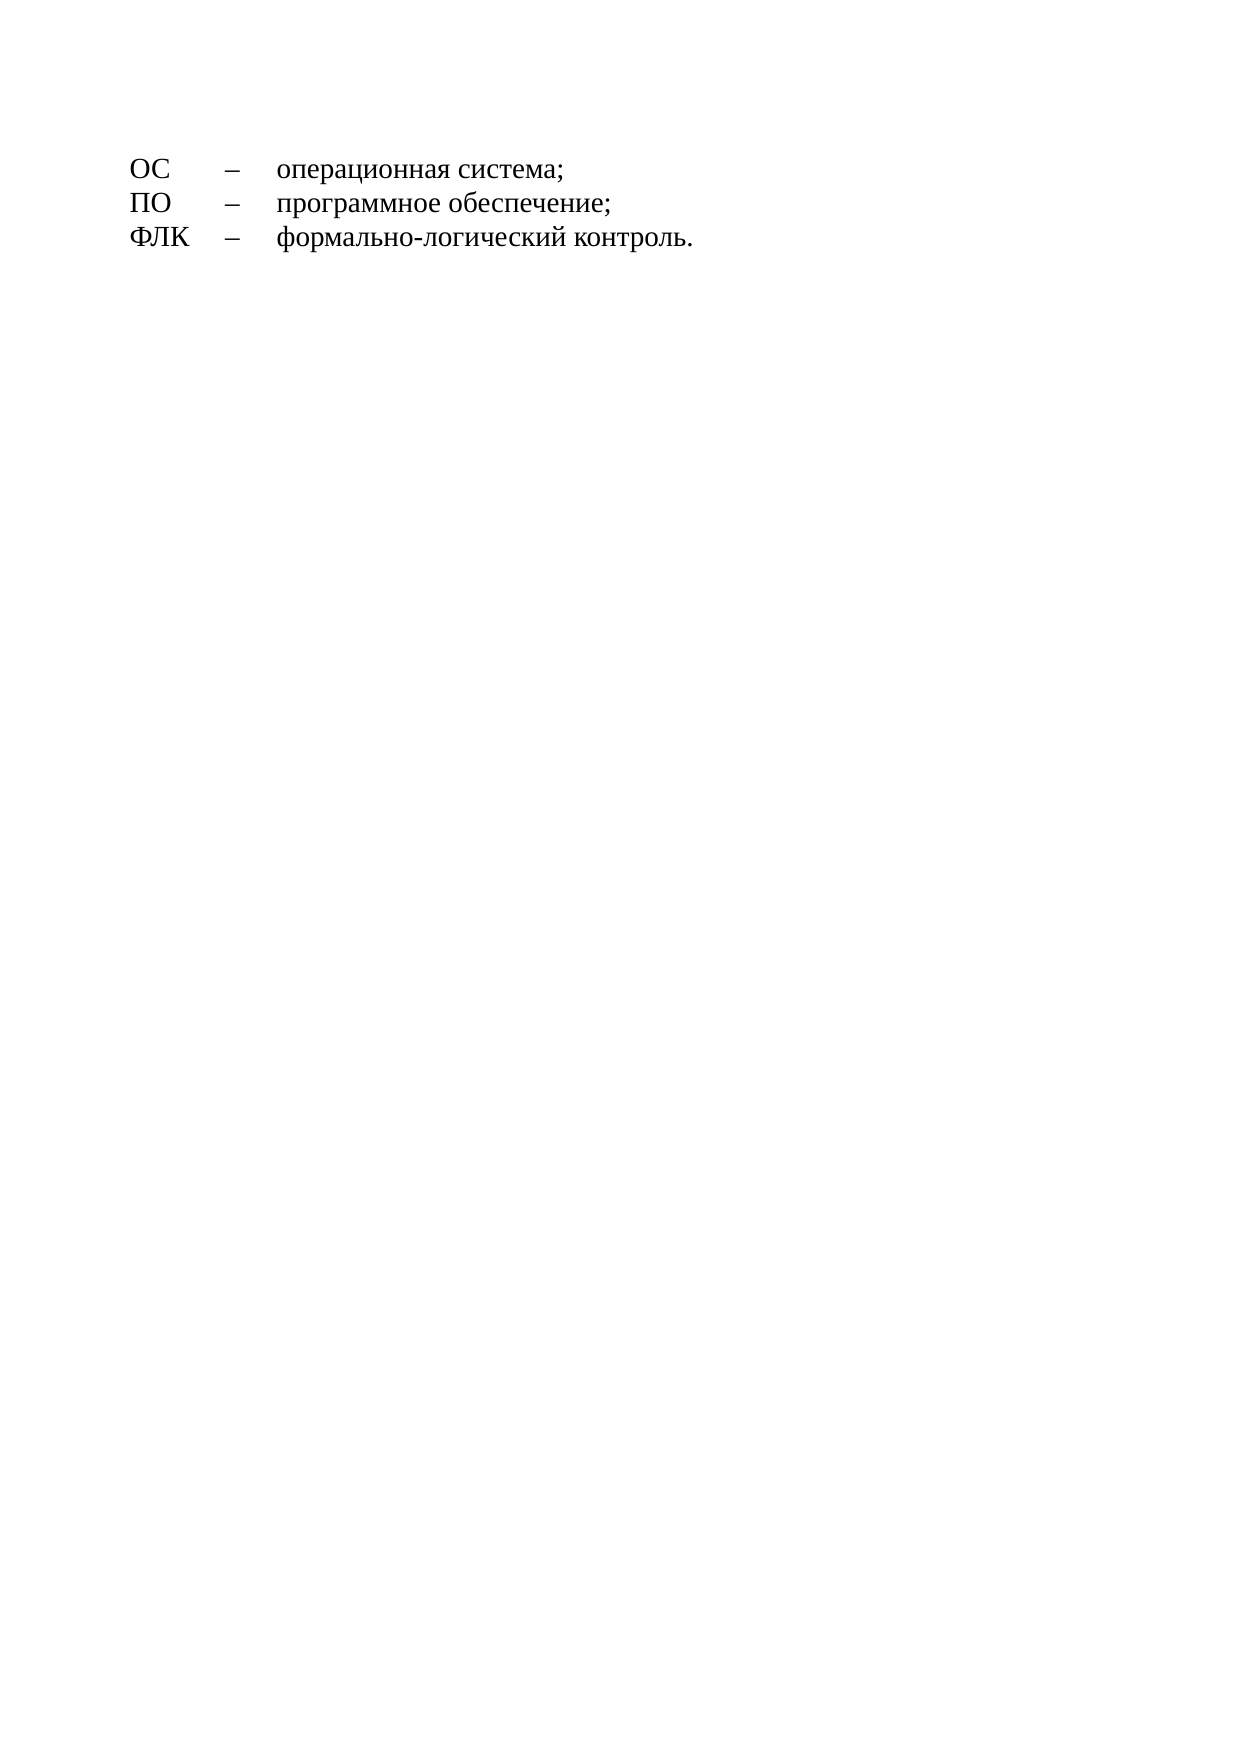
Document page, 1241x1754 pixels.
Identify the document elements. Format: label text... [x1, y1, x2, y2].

table_cell формально-логический контроль. [265, 219, 1092, 252]
table_cell ПО [118, 185, 206, 219]
table_header операционная система; [265, 152, 1092, 185]
table_header ОС [118, 152, 206, 185]
table_header – [206, 152, 265, 185]
table_cell – [206, 185, 265, 219]
table_cell программное обеспечение; [265, 185, 1092, 219]
table_cell – [206, 219, 265, 252]
table_cell ФЛК [118, 219, 206, 252]
